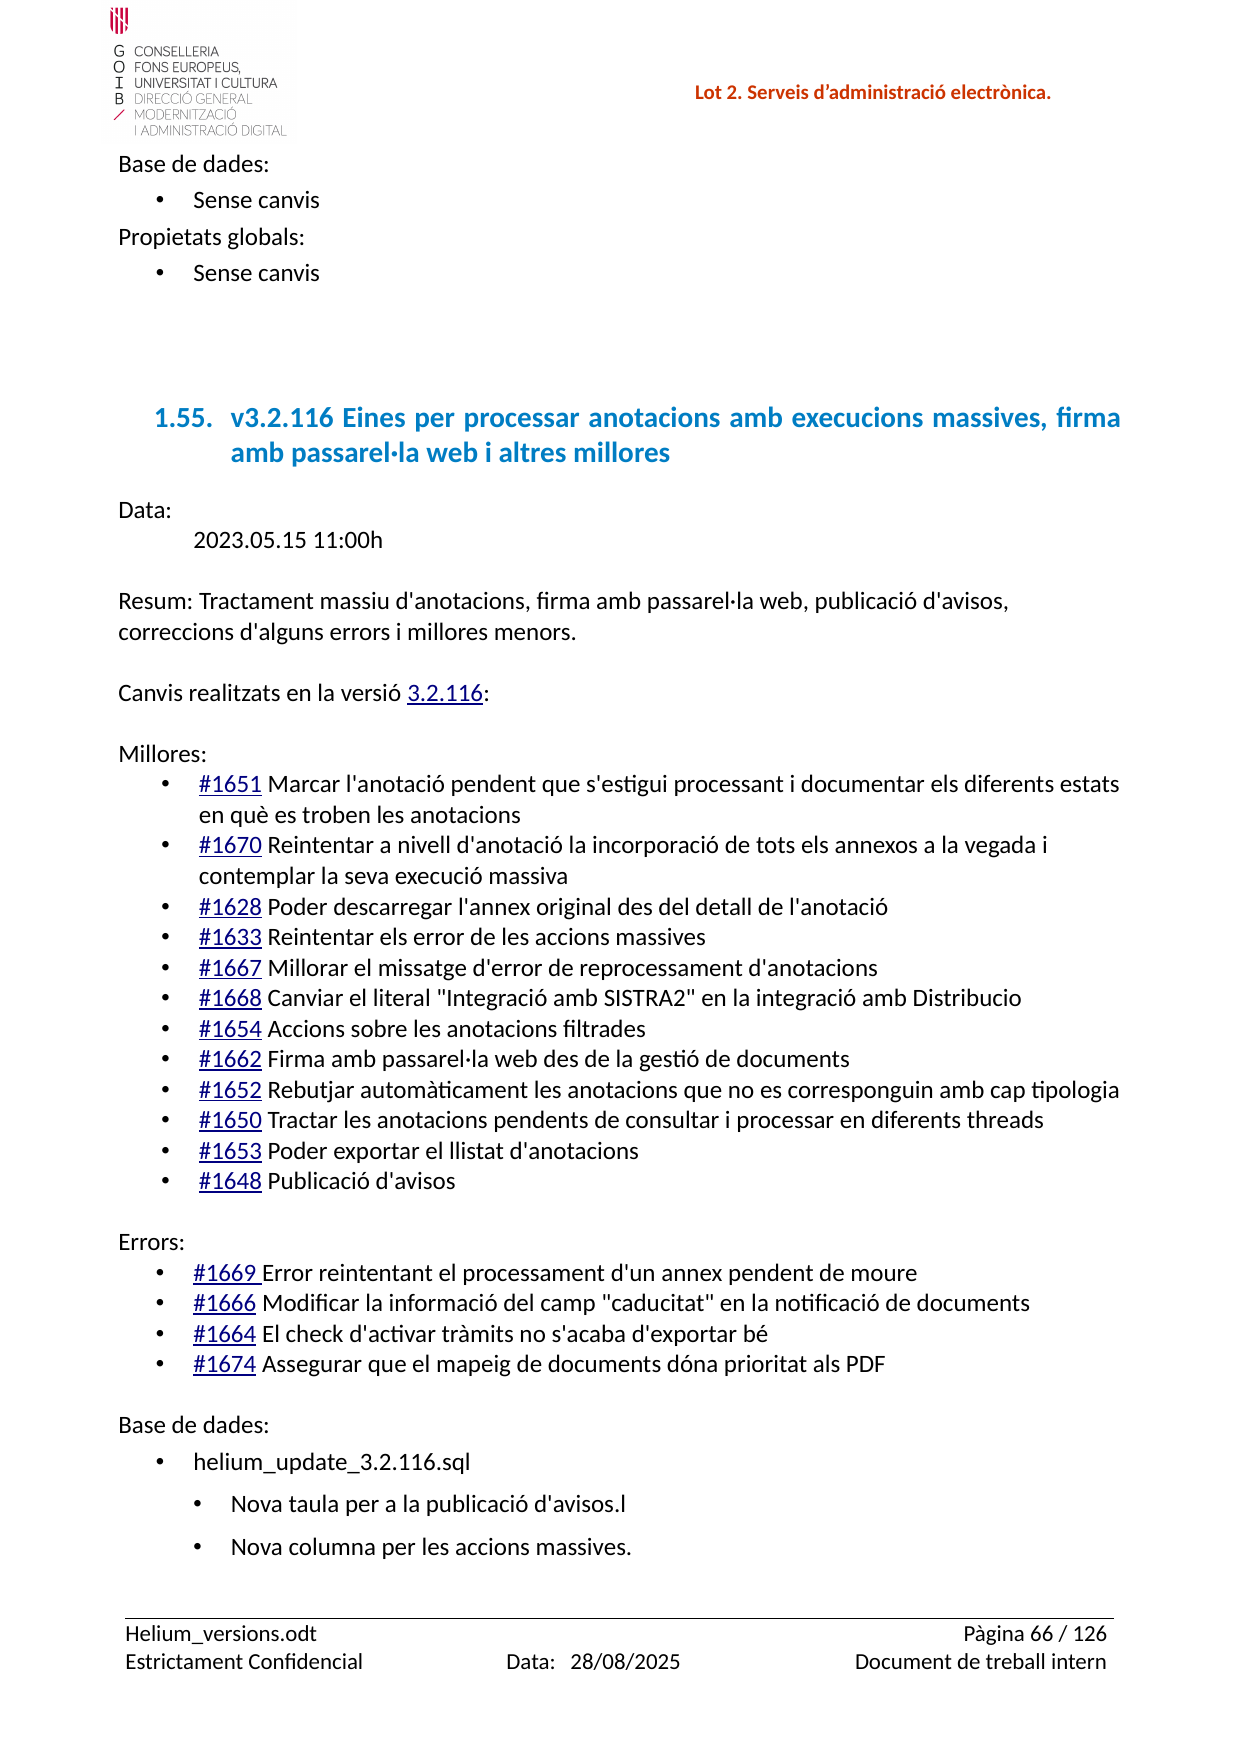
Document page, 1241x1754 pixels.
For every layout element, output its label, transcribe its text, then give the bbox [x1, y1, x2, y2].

text Data: [118, 494, 1122, 524]
text Base de dades: [118, 148, 1122, 178]
picture [100, 0, 297, 144]
list #1674 Assegurar que el mapeig de documents dóna prioritat als PDF [156, 1348, 1122, 1379]
text Propietats globals: [118, 221, 1122, 251]
list #1670 Reintentar a nivell d'anotació la incorporació de tots els annexos a la vegada i contemplar la seva execució massiva [161, 829, 1122, 891]
list #1650 Tractar les anotacions pendents de consultar i processar en diferents threads [161, 1104, 1122, 1135]
list #1633 Reintentar els error de les accions massives [161, 921, 1122, 952]
list #1666 Modificar la informació del camp "caducitat" en la notificació de documents [156, 1287, 1122, 1318]
list #1651 Marcar l'anotació pendent que s'estigui processant i documentar els diferents estats en què es troben les anotacions [161, 768, 1122, 829]
list Nova taula per a la publicació d'avisos.l [193, 1488, 1122, 1519]
list helium_update_3.2.116.sql [156, 1446, 1122, 1476]
list Nova columna per les accions massives. [193, 1531, 1122, 1561]
list #1668 Canviar el literal "Integració amb SISTRA2" en la integració amb Distribucio [161, 982, 1122, 1013]
list #1654 Accions sobre les anotacions filtrades [161, 1013, 1122, 1043]
text Base de dades: [118, 1409, 1122, 1440]
list #1669 Error reintentant el processament d'un annex pendent de moure [156, 1257, 1122, 1287]
list #1648 Publicació d'avisos [161, 1165, 1122, 1196]
list #1664 El check d'activar tràmits no s'acaba d'exportar bé [156, 1318, 1122, 1348]
list #1667 Millorar el missatge d'error de reprocessament d'anotacions [161, 952, 1122, 982]
text 2023.05.15 11:00h [118, 524, 1122, 555]
subtitle v3.2.116 Eines per processar anotacions amb execucions massives, firma amb passarel·la web i altres millores [153, 399, 1122, 470]
list Sense canvis [156, 257, 1122, 288]
list #1662 Firma amb passarel·la web des de la gestió de documents [161, 1043, 1122, 1074]
list #1653 Poder exportar el llistat d'anotacions [161, 1135, 1122, 1165]
text Errors: [118, 1226, 1122, 1257]
list #1628 Poder descarregar l'annex original des del detall de l'anotació [161, 891, 1122, 921]
text Millores: [118, 738, 1122, 768]
list Sense canvis [156, 184, 1122, 215]
text Resum: Tractament massiu d'anotacions, firma amb passarel·la web, publicació d'avisos, correccions d'alguns errors i millores menors. [118, 585, 1122, 646]
list #1652 Rebutjar automàticament les anotacions que no es corresponguin amb cap tipologia [161, 1074, 1122, 1104]
text Canvis realitzats en la versió 3.2.116: [118, 677, 1122, 707]
